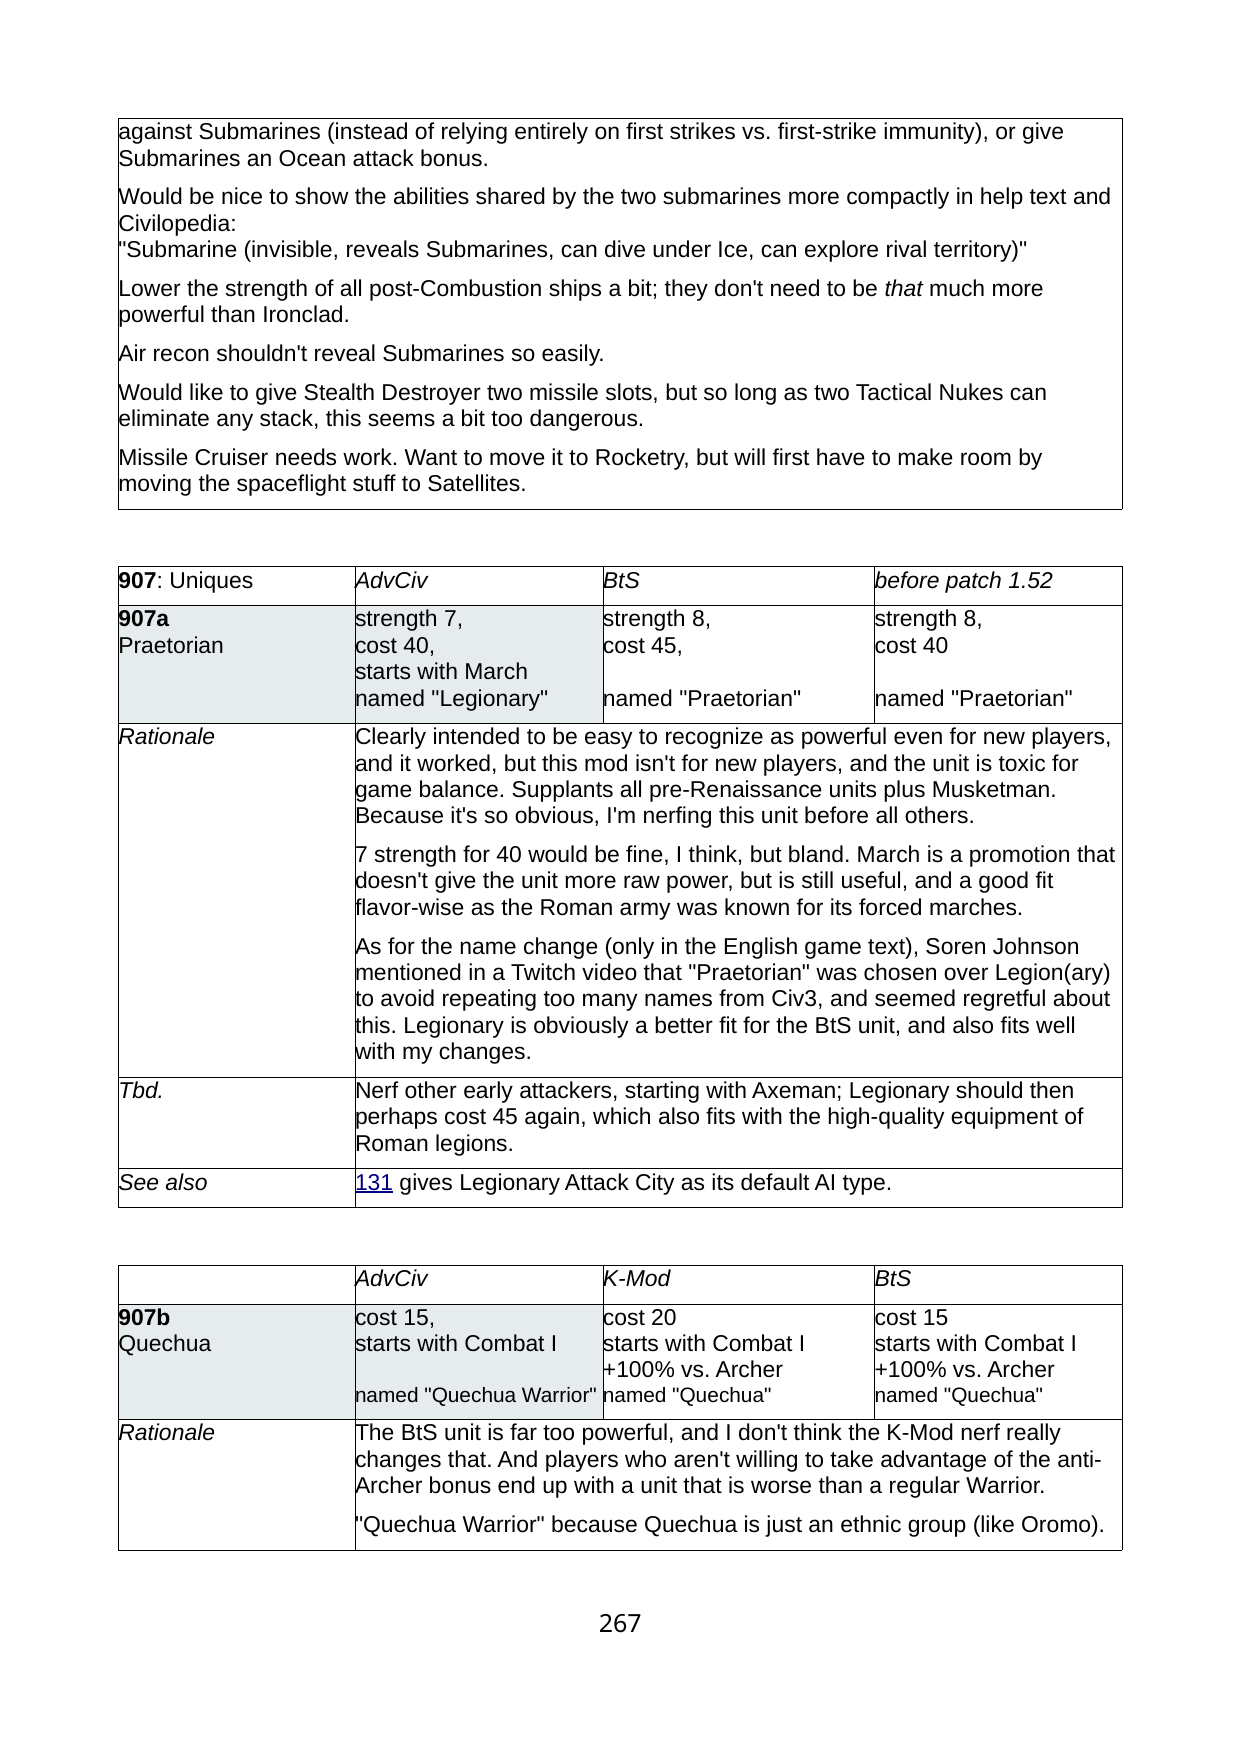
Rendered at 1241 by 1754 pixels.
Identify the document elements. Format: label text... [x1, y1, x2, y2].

table_header AdvCiv [356, 1266, 603, 1304]
table_header BtS [875, 1266, 1122, 1304]
table_cell 131 gives Legionary Attack City as its default AI type. [356, 1169, 1122, 1207]
table_cell 907b Quechua [119, 1305, 355, 1419]
table_cell The BtS unit is far too powerful, and I don't think the K-Mod nerf really changes that. And players who aren't willing to take advantage of the anti-Archer bonus end up with a unit that is worse than a regular Warrior. "Quechua Warrior" because Quechua is just an ethnic group (like Oromo). [356, 1420, 1122, 1549]
table_cell cost 15, starts with Combat I named "Quechua Warrior" [356, 1305, 603, 1419]
table_header K-Mod [604, 1266, 874, 1304]
table_cell against Submarines (instead of relying entirely on first strikes vs. first-strike immunity), or give Submarines an Ocean attack bonus. Would be nice to show the abilities shared by the two submarines more compactly in help text and Civilopedia: "Submarine (invisible, reveals Submarines, can dive under Ice, can explore rival territory)" Lower the strength of all post-Combustion ships a bit; they don't need to be that much more powerful than Ironclad. Air recon shouldn't reveal Submarines so easily. Would like to give Stealth Destroyer two missile slots, but so long as two Tactical Nukes can eliminate any stack, this seems a bit too dangerous. Missile Cruiser needs work. Want to move it to Rocketry, but will first have to make room by moving the spaceflight stuff to Satellites. [119, 119, 1122, 509]
table_cell Clearly intended to be easy to recognize as powerful even for new players, and it worked, but this mod isn't for new players, and the unit is toxic for game balance. Supplants all pre-Renaissance units plus Musketman. Because it's so obvious, I'm nerfing this unit before all others. 7 strength for 40 would be fine, I think, but bland. March is a promotion that doesn't give the unit more raw power, but is still useful, and a good fit flavor-wise as the Roman army was known for its forced marches. As for the name change (only in the English game text), Soren Johnson mentioned in a Twitch video that "Praetorian" was chosen over Legion(ary) to avoid repeating too many names from Civ3, and seemed regretful about this. Legionary is obviously a better fit for the BtS unit, and also fits well with my changes. [356, 724, 1122, 1077]
table_cell strength 8, cost 45, named "Praetorian" [604, 606, 874, 723]
table_cell Tbd. [119, 1078, 355, 1168]
table_cell Nerf other early attackers, starting with Axeman; Legionary should then perhaps cost 45 again, which also fits with the high-quality equipment of Roman legions. [356, 1078, 1122, 1168]
table_header AdvCiv [356, 567, 603, 605]
table_header [119, 1266, 355, 1304]
table_cell strength 7, cost 40, starts with March named "Legionary" [356, 606, 603, 723]
table_header 907: Uniques [119, 567, 355, 605]
table_cell cost 20 starts with Combat I +100% vs. Archer named "Quechua" [604, 1305, 874, 1419]
table_cell See also [119, 1169, 355, 1207]
table_cell Rationale [119, 724, 355, 1077]
table_cell cost 15 starts with Combat I +100% vs. Archer named "Quechua" [875, 1305, 1122, 1419]
table_header before patch 1.52 [875, 567, 1122, 605]
table_header BtS [604, 567, 874, 605]
table_cell strength 8, cost 40 named "Praetorian" [875, 606, 1122, 723]
table_cell Rationale [119, 1420, 355, 1549]
table_cell 907a Praetorian [119, 606, 355, 723]
